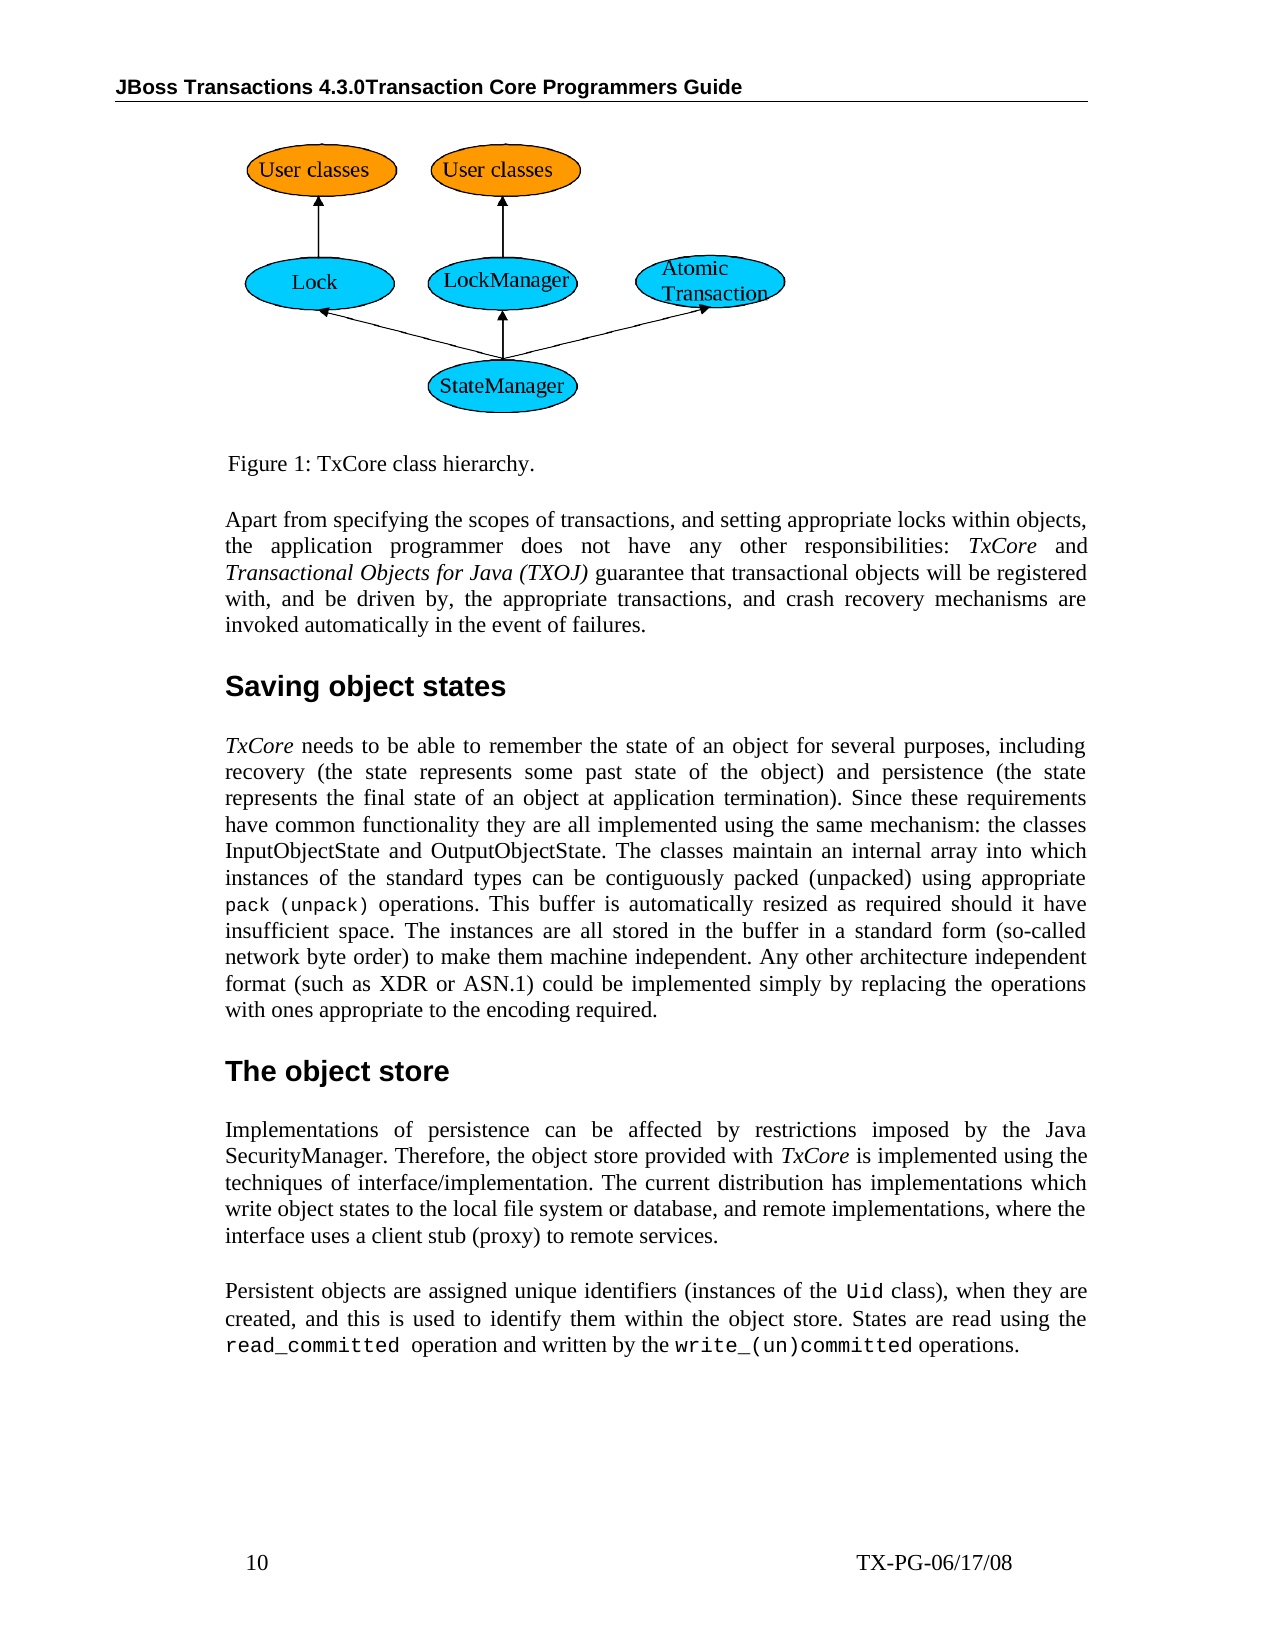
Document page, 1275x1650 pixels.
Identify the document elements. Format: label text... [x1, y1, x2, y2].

text Persistent objects are assigned unique identifiers (instances of the Uid class), when they are created, and this is used to identify them within the object store. States are read using the read_committed operation and written by the write_(un)committed operations. [225, 1277, 1088, 1359]
text Apart from specifying the scopes of transactions, and setting appropriate locks within objects, the application programmer does not have any other responsibilities: TxCore and Transactional Objects for Java (TXOJ) guarantee that transactional objects will be registered with, and be driven by, the appropriate transactions, and crash recovery mechanisms are invoked automatically in the event of failures. [225, 506, 1088, 638]
text Implementations of persistence can be affected by restrictions imposed by the Java SecurityManager. Therefore, the object store provided with TxCore is implemented using the techniques of interface/implementation. The current distribution has implementations which write object states to the local file system or database, and remote implementations, where the interface uses a client stub (proxy) to remote services. [225, 1116, 1088, 1248]
subtitle The object store [225, 1053, 1088, 1087]
text TxCore needs to be able to remember the state of an object for several purposes, including recovery (the state represents some past state of the object) and persistence (the state represents the final state of an object at application termination). Since these requirements have common functionality they are all implemented using the same mechanism: the classes InputObjectState and OutputObjectState. The classes maintain an internal array into which instances of the standard types can be contiguously packed (unpacked) using appropriate pack (unpack) operations. This buffer is automatically resized as required should it have insufficient space. The instances are all stored in the buffer in a standard form (so-called network byte order) to make them machine independent. Any other architecture independent format (such as XDR or ASN.1) could be implemented simply by replacing the operations with ones appropriate to the encoding required. [225, 732, 1088, 1022]
subtitle Saving object states [225, 669, 1088, 703]
text Figure 1: TxCore class hierarchy. [228, 451, 1088, 477]
